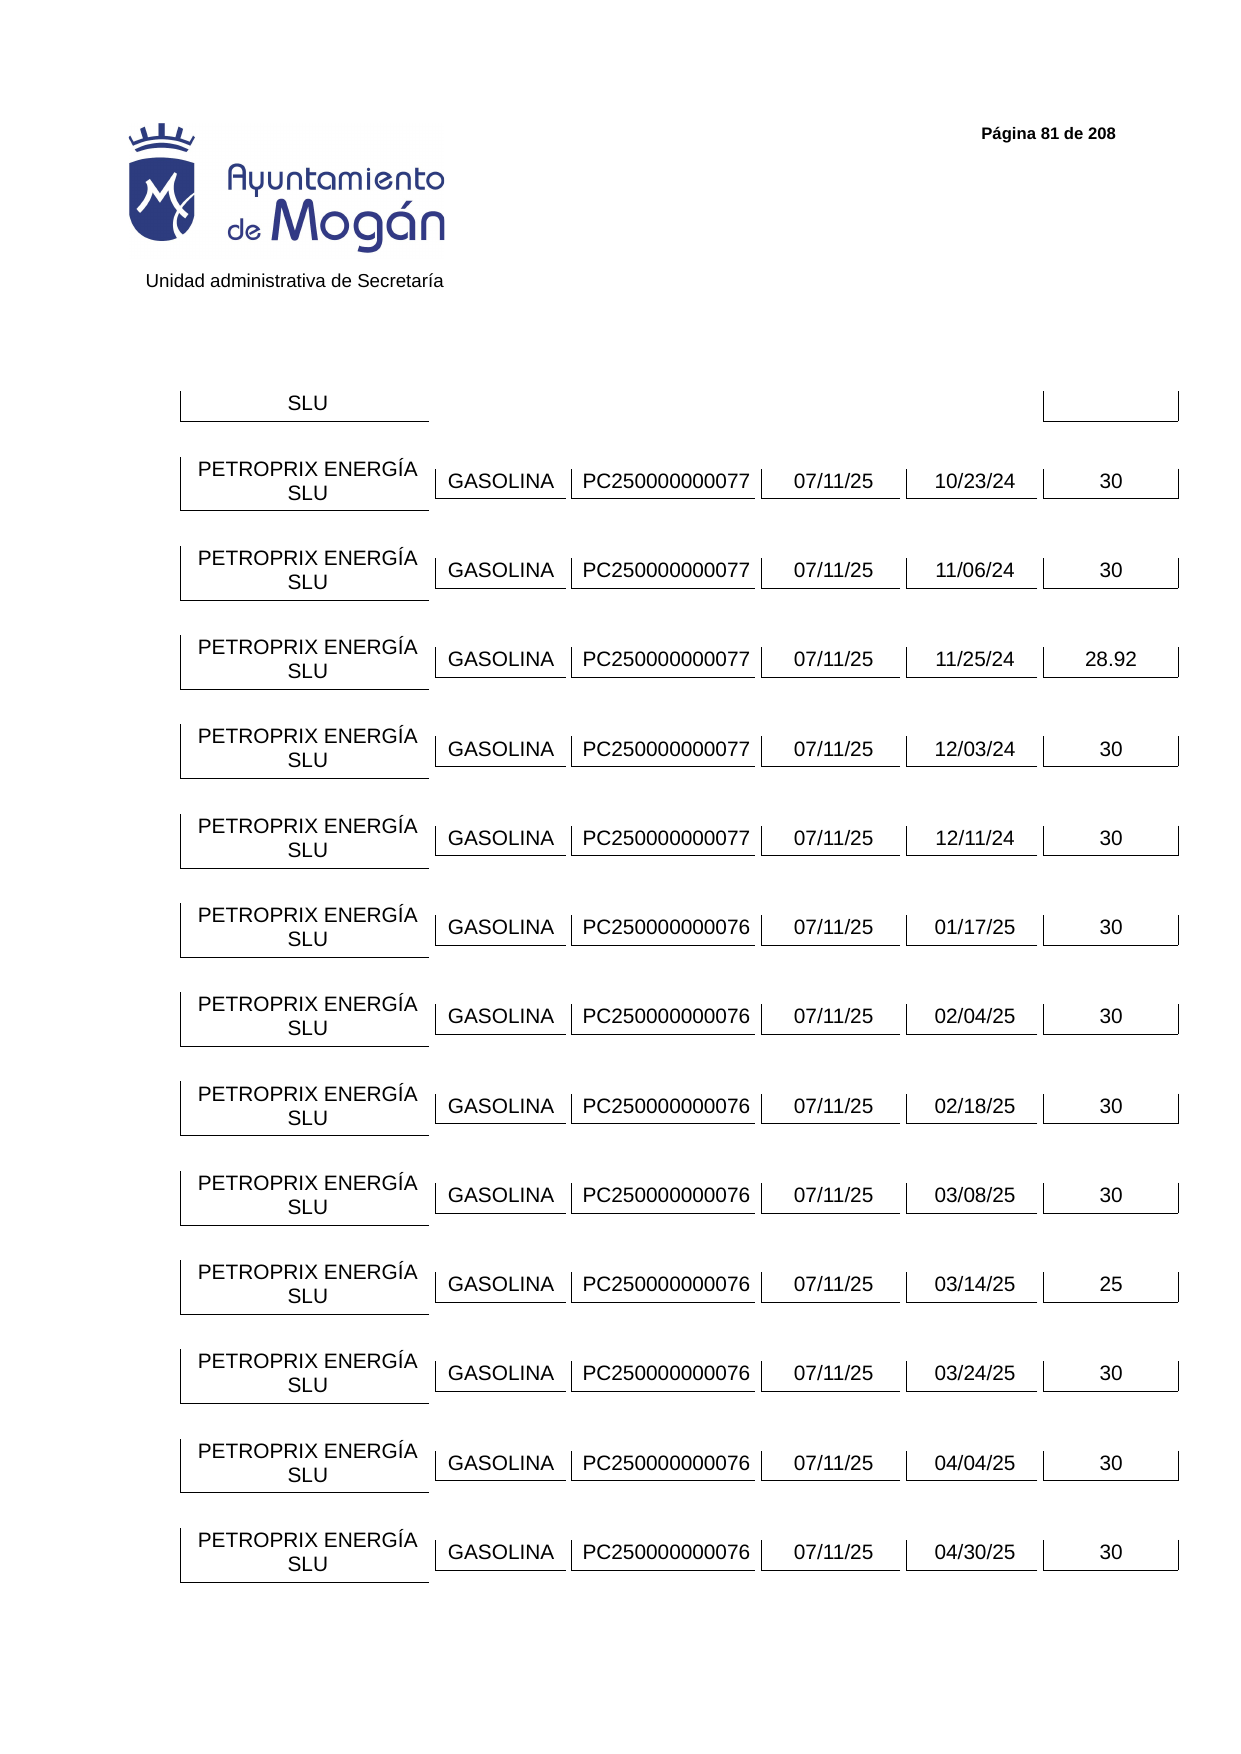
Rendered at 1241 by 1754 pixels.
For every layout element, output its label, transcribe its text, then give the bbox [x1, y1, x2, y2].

table_cell PC250000000077 [569, 543, 758, 632]
table_cell PETROPRIX ENERGÍA SLU [177, 721, 432, 811]
table_cell 30 [1040, 721, 1181, 811]
table_cell PETROPRIX ENERGÍA SLU [177, 632, 432, 721]
table_cell PETROPRIX ENERGÍA SLU [177, 811, 432, 900]
table_cell GASOLINA [432, 989, 568, 1078]
table_cell 30 [1040, 1436, 1181, 1525]
table_cell PETROPRIX ENERGÍA SLU [177, 1525, 432, 1614]
table_cell PETROPRIX ENERGÍA SLU [177, 1079, 432, 1168]
table_cell SLU [177, 388, 432, 454]
table_cell PETROPRIX ENERGÍA SLU [177, 989, 432, 1078]
table_cell 03/12/24 [903, 721, 1040, 811]
table_cell 11/07/25 [758, 721, 903, 811]
table_cell 11/07/25 [758, 989, 903, 1078]
table_cell PETROPRIX ENERGÍA SLU [177, 1257, 432, 1346]
table_cell 30 [1040, 1346, 1181, 1436]
table_cell PC250000000077 [569, 632, 758, 721]
table_cell PC250000000076 [569, 1168, 758, 1257]
table_cell 08/03/25 [903, 1168, 1040, 1257]
table_cell 25/11/24 [903, 632, 1040, 721]
table_cell PETROPRIX ENERGÍA SLU [177, 454, 432, 543]
table_cell GASOLINA [432, 1079, 568, 1168]
table_cell 11/07/25 [758, 1346, 903, 1436]
table_cell GASOLINA [432, 811, 568, 900]
table_cell PC250000000077 [569, 811, 758, 900]
table_cell PETROPRIX ENERGÍA SLU [177, 543, 432, 632]
table_cell 14/03/25 [903, 1257, 1040, 1346]
table_cell [569, 388, 758, 454]
table_cell PC250000000076 [569, 1436, 758, 1525]
table_cell PC250000000076 [569, 1257, 758, 1346]
table_cell GASOLINA [432, 1525, 568, 1614]
table_cell PC250000000077 [569, 454, 758, 543]
table_cell PETROPRIX ENERGÍA SLU [177, 1168, 432, 1257]
table_cell 30 [1040, 900, 1181, 989]
table_cell GASOLINA [432, 454, 568, 543]
table_cell 11/12/24 [903, 811, 1040, 900]
table_cell PC250000000076 [569, 1346, 758, 1436]
table_cell GASOLINA [432, 1168, 568, 1257]
table_cell [1040, 388, 1181, 454]
table_cell 18/02/25 [903, 1079, 1040, 1168]
table_cell PC250000000076 [569, 1079, 758, 1168]
table_cell 11/07/25 [758, 543, 903, 632]
table_cell PETROPRIX ENERGÍA SLU [177, 1346, 432, 1436]
table_cell 11/07/25 [758, 632, 903, 721]
table_cell 11/07/25 [758, 811, 903, 900]
table_cell 23/10/24 [903, 454, 1040, 543]
table_cell 11/07/25 [758, 1168, 903, 1257]
table_cell 25 [1040, 1257, 1181, 1346]
table_cell 24/03/25 [903, 1346, 1040, 1436]
table_cell GASOLINA [432, 900, 568, 989]
table_cell [903, 388, 1040, 454]
table_cell 30/04/25 [903, 1525, 1040, 1614]
table_cell 30 [1040, 989, 1181, 1078]
table_cell GASOLINA [432, 1436, 568, 1525]
table_cell 30 [1040, 454, 1181, 543]
table_cell PC250000000076 [569, 1525, 758, 1614]
table_cell 04/02/25 [903, 989, 1040, 1078]
table_cell 17/01/25 [903, 900, 1040, 989]
table_cell PC250000000076 [569, 989, 758, 1078]
table_cell 30 [1040, 1525, 1181, 1614]
table_cell GASOLINA [432, 721, 568, 811]
table_cell 30 [1040, 543, 1181, 632]
table_cell GASOLINA [432, 1346, 568, 1436]
table_cell 28,92 [1040, 632, 1181, 721]
table_cell 11/07/25 [758, 1436, 903, 1525]
table_cell [758, 388, 903, 454]
table_cell PC250000000076 [569, 900, 758, 989]
table_cell 11/07/25 [758, 1257, 903, 1346]
table_cell 11/07/25 [758, 900, 903, 989]
table_cell 11/07/25 [758, 1525, 903, 1614]
table_cell GASOLINA [432, 632, 568, 721]
table_cell 11/07/25 [758, 1079, 903, 1168]
table_cell 30 [1040, 1168, 1181, 1257]
table_cell 04/04/25 [903, 1436, 1040, 1525]
table_cell PETROPRIX ENERGÍA SLU [177, 900, 432, 989]
table_cell [432, 388, 568, 454]
table_cell PC250000000077 [569, 721, 758, 811]
table_cell 11/07/25 [758, 454, 903, 543]
table_cell 06/11/24 [903, 543, 1040, 632]
picture [128, 123, 445, 259]
table_cell GASOLINA [432, 1257, 568, 1346]
table_cell 30 [1040, 1079, 1181, 1168]
table_cell GASOLINA [432, 543, 568, 632]
table_cell 30 [1040, 811, 1181, 900]
table_cell PETROPRIX ENERGÍA SLU [177, 1436, 432, 1525]
